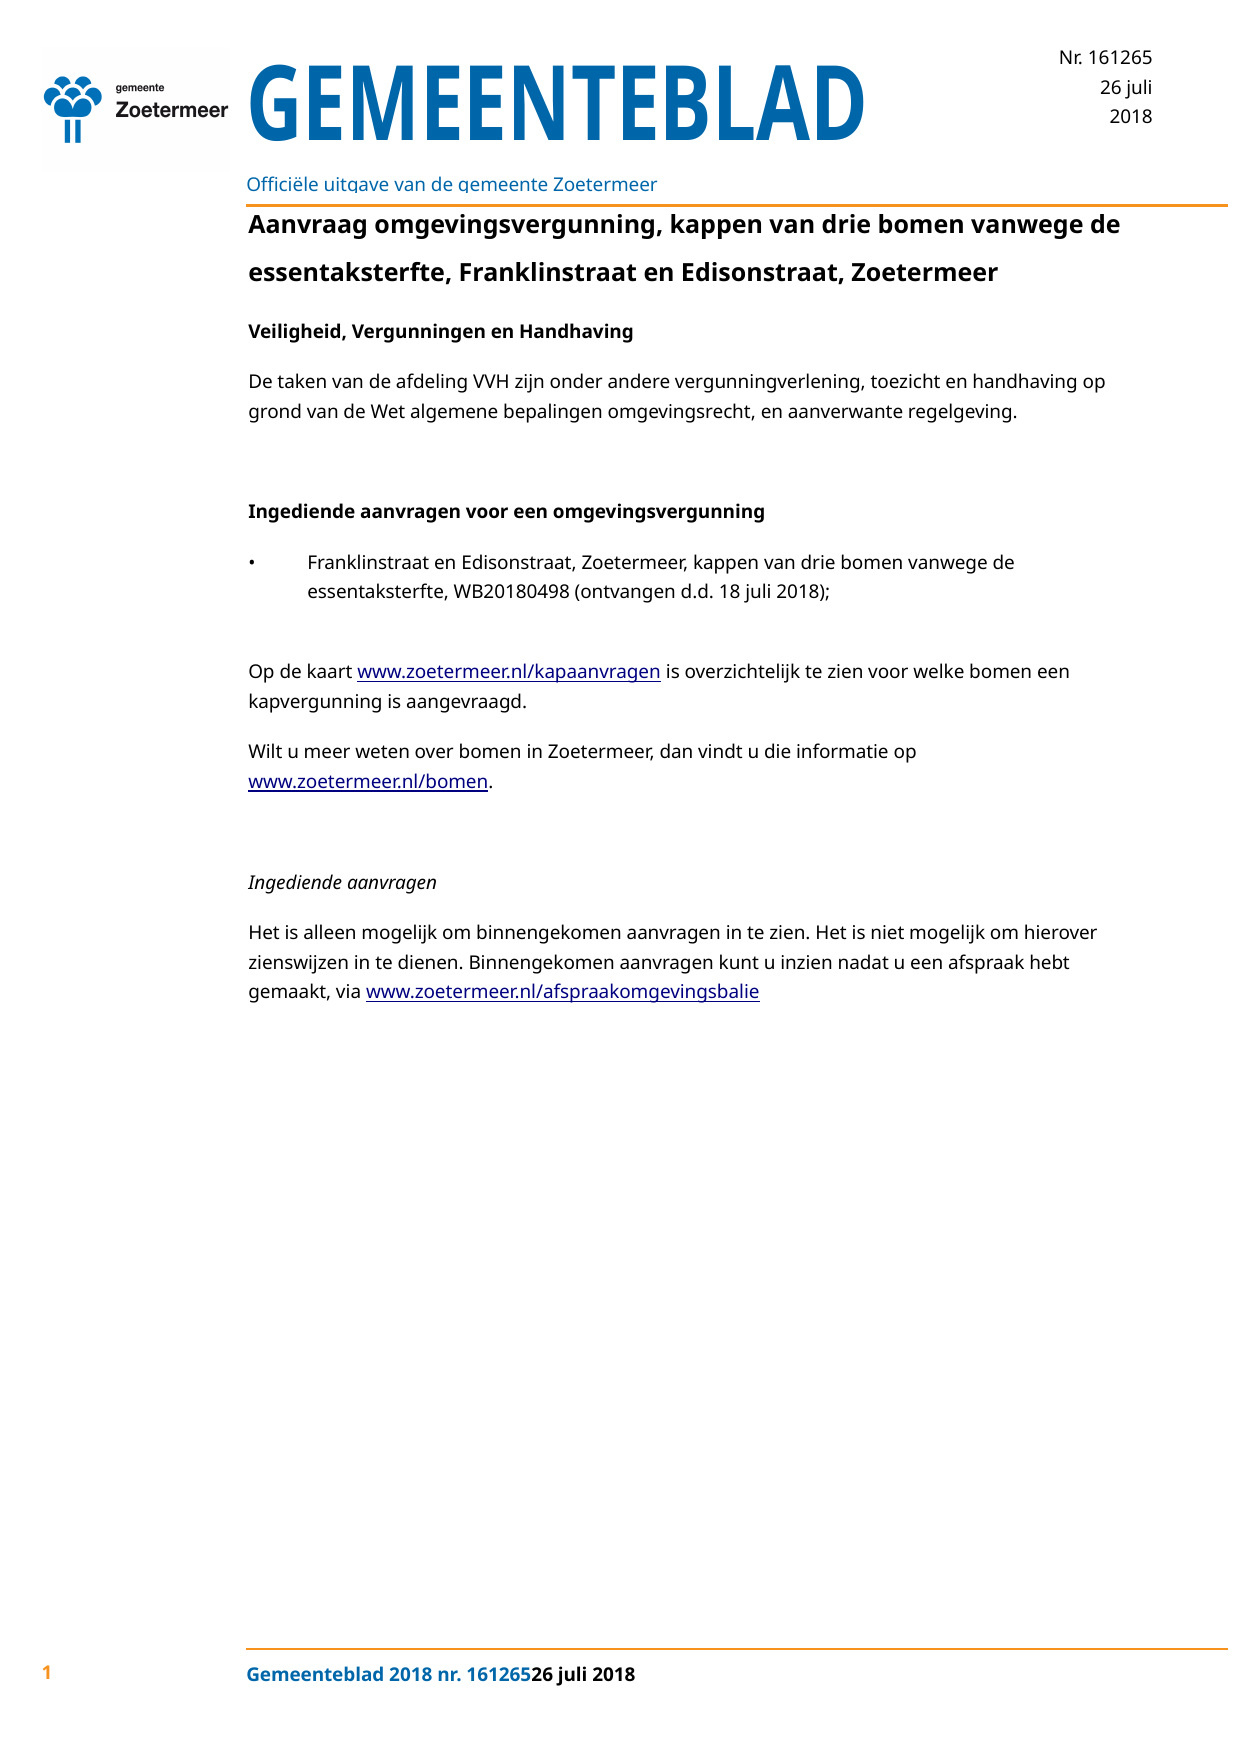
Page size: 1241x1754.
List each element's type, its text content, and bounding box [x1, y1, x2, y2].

text Wilt u meer weten over bomen in Zoetermeer, dan vindt u die informatie op www.zoetermeer.nl/bomen. [248, 739, 1152, 794]
picture [41, 47, 231, 172]
text Aanvraag omgevingsvergunning, kappen van drie bomen vanwege de essentaksterfte, Franklinstraat en Edisonstraat, Zoetermeer [248, 207, 1152, 288]
text Veiligheid, Vergunningen en Handhaving [248, 318, 1152, 344]
text Op de kaart www.zoetermeer.nl/kapaanvragen is overzichtelijk te zien voor welke bomen een kapvergunning is aangevraagd. [248, 659, 1152, 714]
text Ingediende aanvragen voor een omgevingsvergunning [248, 499, 1152, 524]
text Ingediende aanvragen [248, 869, 1152, 895]
list Franklinstraat en Edisonstraat, Zoetermeer, kappen van drie bomen vanwege de essentaksterfte, WB20180498 (ontvangen d.d. 18 juli 2018); [248, 549, 1152, 604]
text Het is alleen mogelijk om binnengekomen aanvragen in te zien. Het is niet mogelijk om hierover zienswijzen in te dienen. Binnengekomen aanvragen kunt u inzien nadat u een afspraak hebt gemaakt, via www.zoetermeer.nl/afspraakomgevingsbalie [248, 919, 1152, 1004]
text De taken van de afdeling VVH zijn onder andere vergunningverlening, toezicht en handhaving op grond van de Wet algemene bepalingen omgevingsrecht, en aanverwante regelgeving. [248, 368, 1152, 424]
